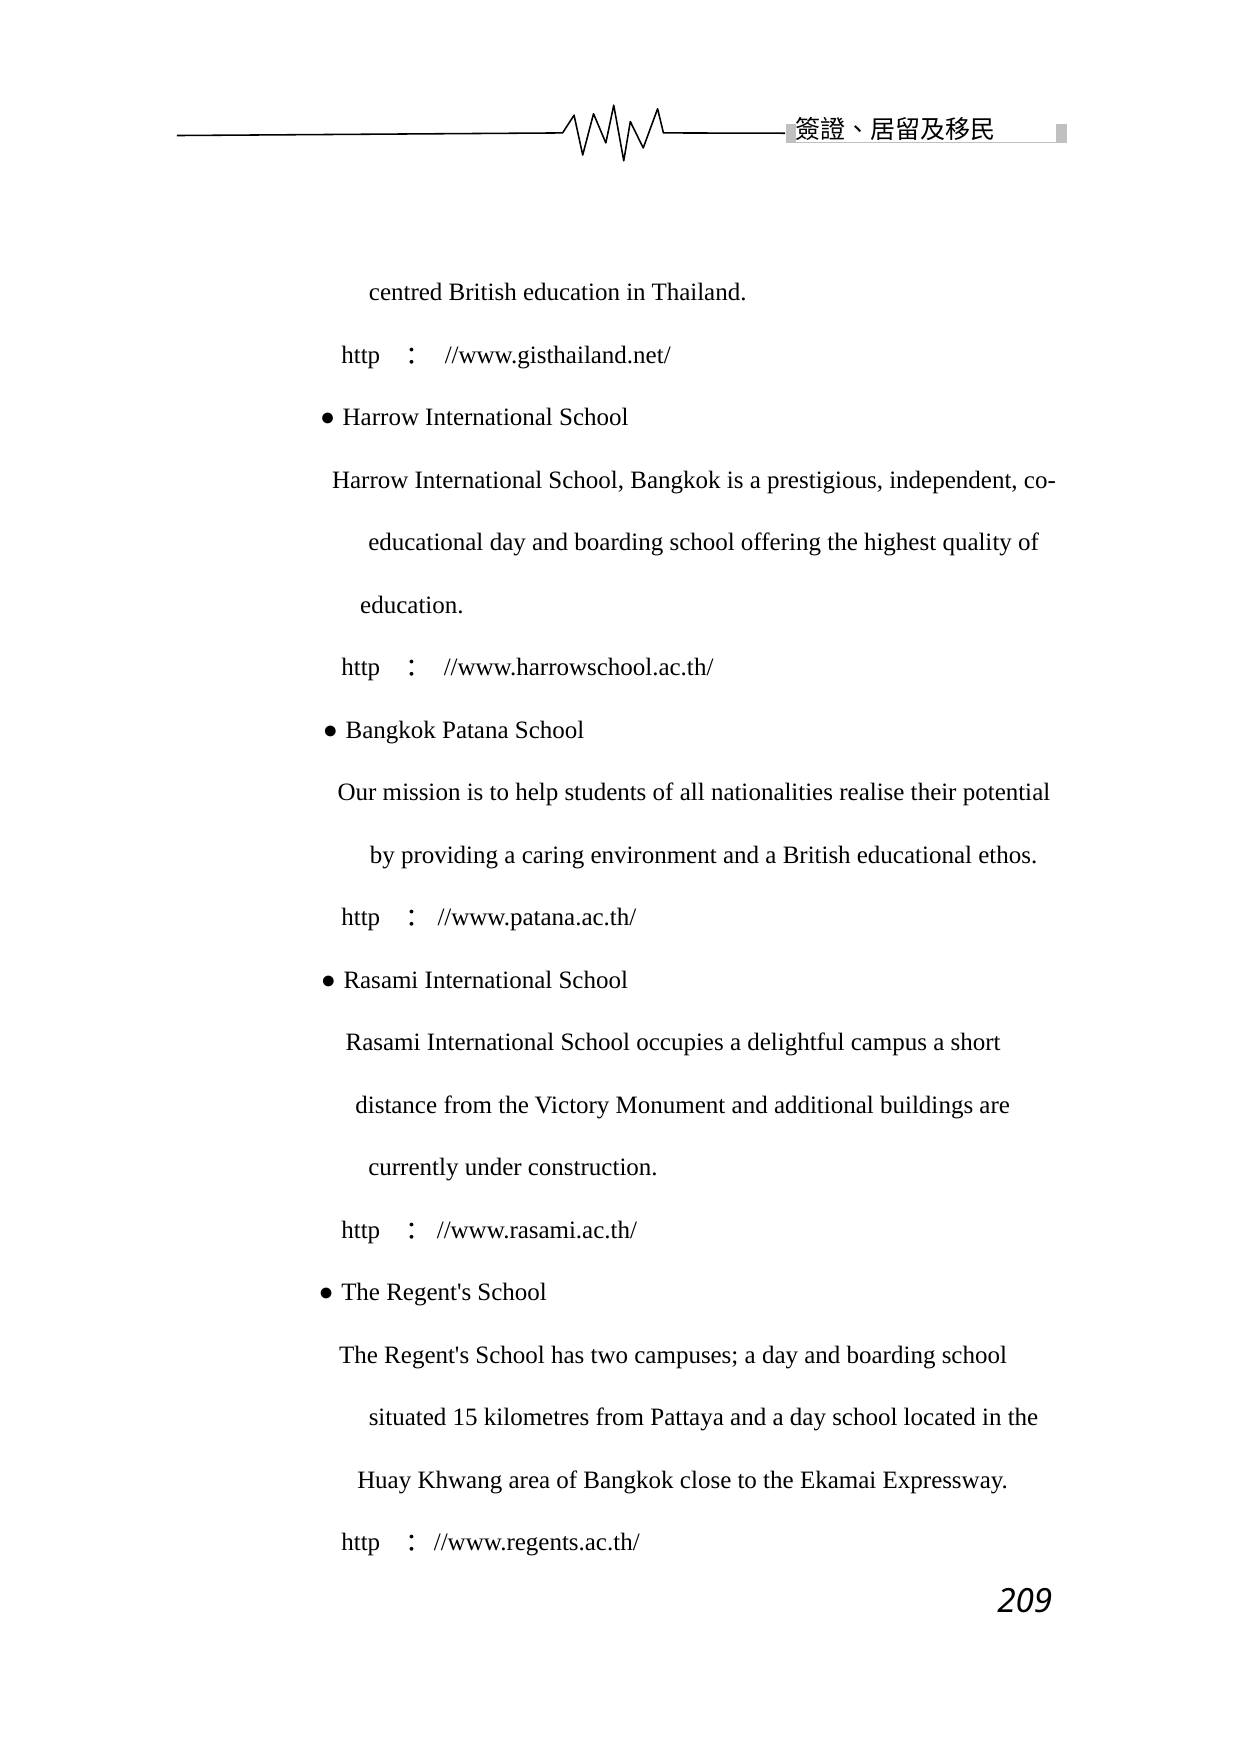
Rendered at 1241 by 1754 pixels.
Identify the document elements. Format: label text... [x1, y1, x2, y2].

text Rasami International School occupies a delightful campus a short distance from the Victory Monument and additional buildings are currently under construction. [281, 1000, 1058, 1188]
text http：//www.regents.ac.th/ [281, 1500, 1058, 1563]
text ● Harrow International School [281, 375, 1058, 438]
text Harrow International School, Bangkok is a prestigious, independent, co-educational day and boarding school offering the highest quality of education. [281, 438, 1058, 625]
text ● The Regent's School [281, 1250, 1058, 1313]
text ● Rasami International School [281, 938, 1058, 1000]
text http：//www.harrowschool.ac.th/ [281, 625, 1058, 688]
text http：//www.gisthailand.net/ [281, 313, 1058, 375]
text Our mission is to help students of all nationalities realise their potential by providing a caring environment and a British educational ethos. [281, 750, 1058, 875]
text http：//www.patana.ac.th/ [281, 875, 1058, 938]
text http：//www.rasami.ac.th/ [281, 1188, 1058, 1250]
text The Regent's School has two campuses; a day and boarding school situated 15 kilometres from Pattaya and a day school located in the Huay Khwang area of Bangkok close to the Ekamai Expressway. [281, 1313, 1058, 1500]
text ● Bangkok Patana School [281, 688, 1058, 750]
text centred British education in Thailand. [281, 250, 1058, 313]
